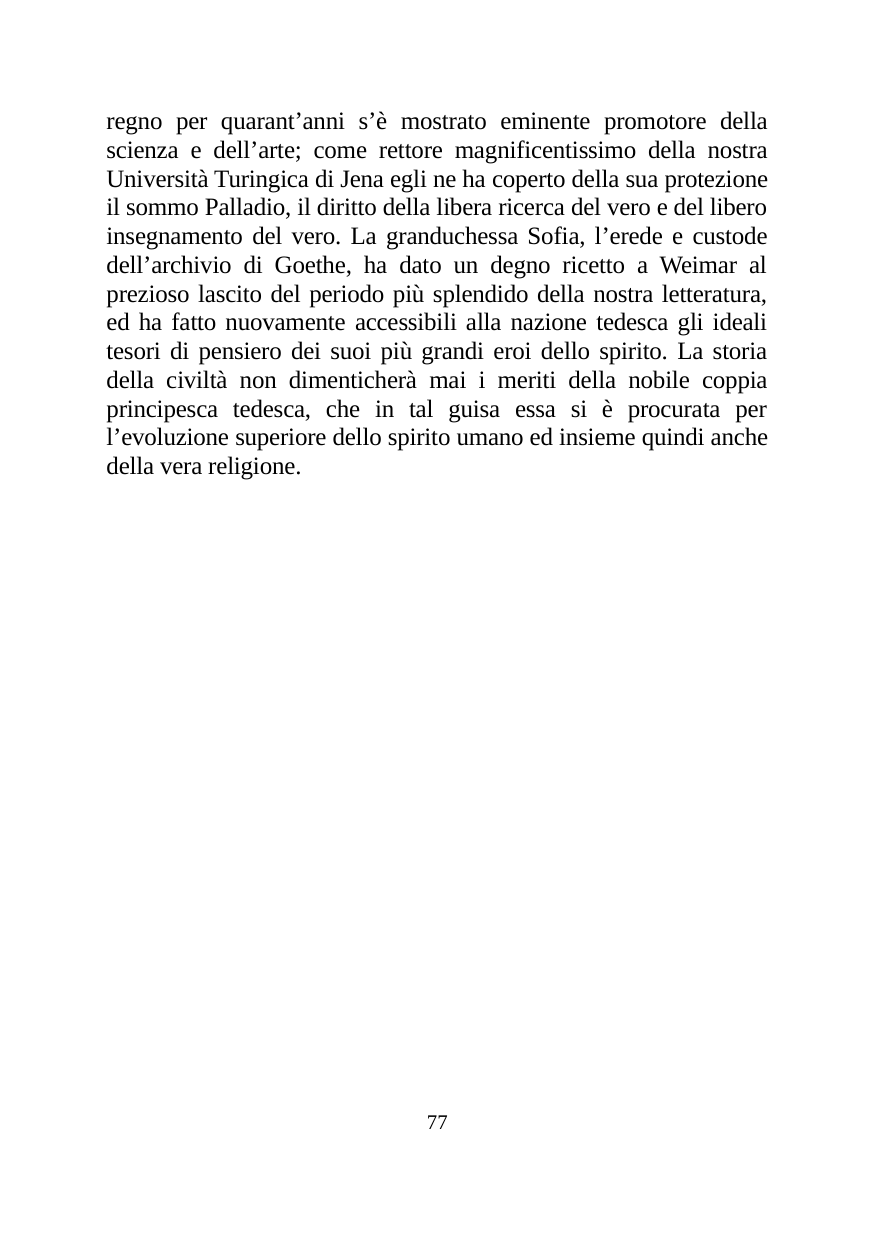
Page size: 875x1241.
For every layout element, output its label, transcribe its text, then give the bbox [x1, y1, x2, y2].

text regno per quarant’anni s’è mostrato eminente promotore della scienza e dell’arte; come rettore magnificentissimo della nostra Università Turingica di Jena egli ne ha coperto della sua protezione il sommo Palladio, il diritto della libera ricerca del vero e del libero insegnamento del vero. La granduchessa Sofia, l’erede e custode dell’archivio di Goethe, ha dato un degno ricetto a Weimar al prezioso lascito del periodo più splendido della nostra letteratura, ed ha fatto nuovamente accessibili alla nazione tedesca gli ideali tesori di pensiero dei suoi più grandi eroi dello spirito. La storia della civiltà non dimenticherà mai i meriti della nobile coppia principesca tedesca, che in tal guisa essa si è procurata per l’evoluzione superiore dello spirito umano ed insieme quindi anche della vera religione. [106, 106, 768, 480]
